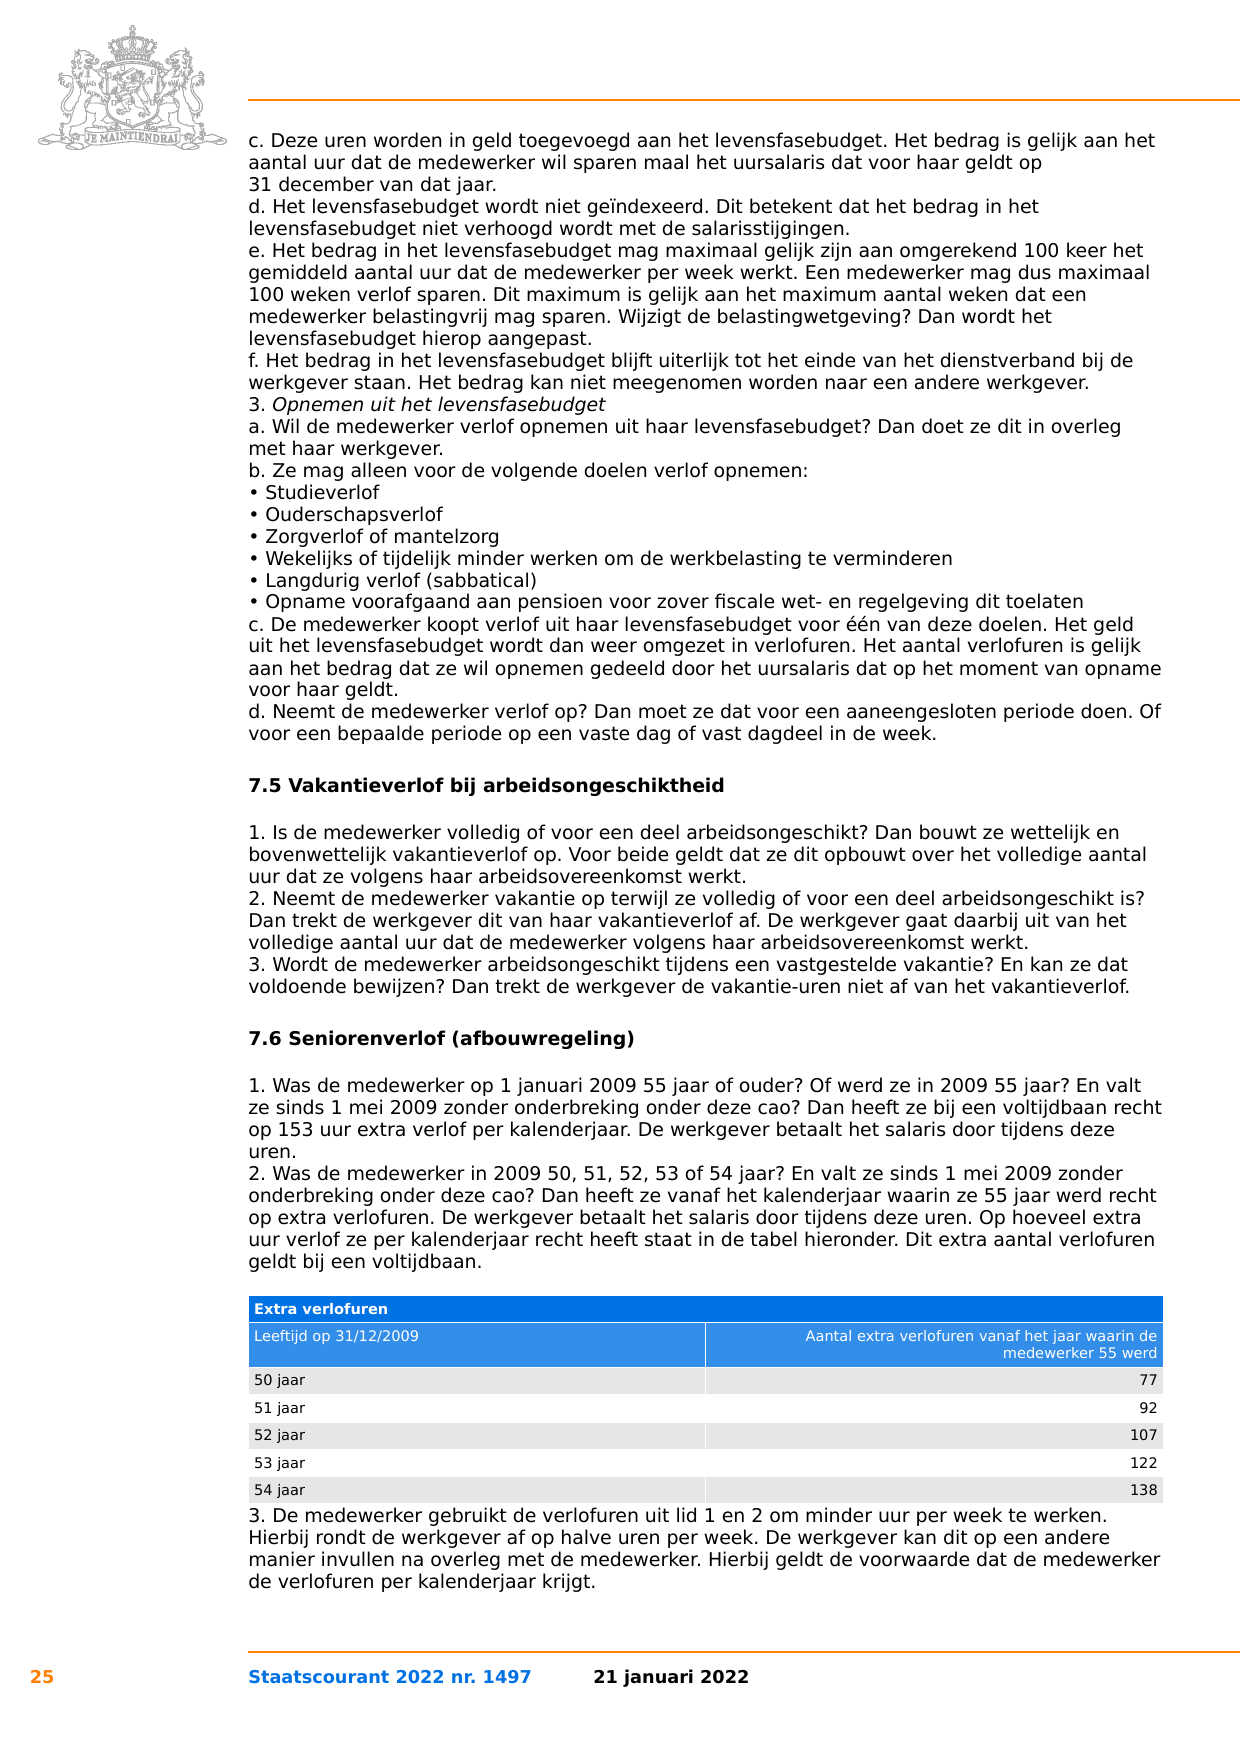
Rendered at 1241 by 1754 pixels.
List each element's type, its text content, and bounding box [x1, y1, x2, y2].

text • Zorgverlof of mantelzorg [248, 526, 1163, 547]
table_cell 107 [706, 1423, 1163, 1449]
table_cell 54 jaar [249, 1477, 705, 1503]
text • Opname voorafgaand aan pensioen voor zover fiscale wet- en regelgeving dit toelaten [248, 591, 1163, 613]
table_header Extra verlofuren [249, 1296, 1163, 1322]
text • Wekelijks of tijdelijk minder werken om de werkbelasting te verminderen [248, 547, 1163, 569]
subtitle 7.5 Vakantieverlof bij arbeidsongeschiktheid [248, 775, 1163, 797]
table_cell 53 jaar [249, 1450, 705, 1476]
table_cell 92 [706, 1395, 1163, 1421]
text a. Wil de medewerker verlof opnemen uit haar levensfasebudget? Dan doet ze dit in overleg met haar werkgever. [248, 416, 1163, 459]
text f. Het bedrag in het levensfasebudget blijft uiterlijk tot het einde van het dienstverband bij de werkgever staan. Het bedrag kan niet meegenomen worden naar een andere werkgever. [248, 350, 1163, 394]
table_cell 51 jaar [249, 1395, 705, 1421]
table_cell 77 [706, 1368, 1163, 1394]
table_cell 50 jaar [249, 1368, 705, 1394]
text 3. De medewerker gebruikt de verlofuren uit lid 1 en 2 om minder uur per week te werken. Hierbij rondt de werkgever af op halve uren per week. De werkgever kan dit op een andere manier invullen na overleg met de medewerker. Hierbij geldt de voorwaarde dat de medewerker de verlofuren per kalenderjaar krijgt. [248, 1505, 1163, 1592]
text d. Het levensfasebudget wordt niet geïndexeerd. Dit betekent dat het bedrag in het levensfasebudget niet verhoogd wordt met de salarisstijgingen. [248, 196, 1163, 240]
text c. De medewerker koopt verlof uit haar levensfasebudget voor één van deze doelen. Het geld uit het levensfasebudget wordt dan weer omgezet in verlofuren. Het aantal verlofuren is gelijk aan het bedrag dat ze wil opnemen gedeeld door het uursalaris dat op het moment van opname voor haar geldt. [248, 613, 1163, 701]
picture [38, 25, 227, 150]
text 2. Was de medewerker in 2009 50, 51, 52, 53 of 54 jaar? En valt ze sinds 1 mei 2009 zonder onderbreking onder deze cao? Dan heeft ze vanaf het kalenderjaar waarin ze 55 jaar werd recht op extra verlofuren. De werkgever betaalt het salaris door tijdens deze uren. Op hoeveel extra uur verlof ze per kalenderjaar recht heeft staat in de tabel hieronder. Dit extra aantal verlofuren geldt bij een voltijdbaan. [248, 1163, 1163, 1273]
table_cell Aantal extra verlofuren vanaf het jaar waarin de medewerker 55 werd [706, 1323, 1163, 1367]
text 2. Neemt de medewerker vakantie op terwijl ze volledig of voor een deel arbeidsongeschikt is? Dan trekt de werkgever dit van haar vakantieverlof af. De werkgever gaat daarbij uit van het volledige aantal uur dat de medewerker volgens haar arbeidsovereenkomst werkt. [248, 888, 1163, 954]
text c. Deze uren worden in geld toegevoegd aan het levensfasebudget. Het bedrag is gelijk aan het aantal uur dat de medewerker wil sparen maal het uursalaris dat voor haar geldt op 31 december van dat jaar. [248, 130, 1163, 196]
text b. Ze mag alleen voor de volgende doelen verlof opnemen: [248, 459, 1163, 482]
text • Langdurig verlof (sabbatical) [248, 569, 1163, 591]
table_cell 138 [706, 1477, 1163, 1503]
text d. Neemt de medewerker verlof op? Dan moet ze dat voor een aaneengesloten periode doen. Of voor een bepaalde periode op een vaste dag of vast dagdeel in de week. [248, 701, 1163, 745]
text 3. Wordt de medewerker arbeidsongeschikt tijdens een vastgestelde vakantie? En kan ze dat voldoende bewijzen? Dan trekt de werkgever de vakantie-uren niet af van het vakantieverlof. [248, 954, 1163, 998]
text 3. Opnemen uit het levensfasebudget [248, 394, 1163, 416]
text • Ouderschapsverlof [248, 503, 1163, 526]
text 1. Was de medewerker op 1 januari 2009 55 jaar of ouder? Of werd ze in 2009 55 jaar? En valt ze sinds 1 mei 2009 zonder onderbreking onder deze cao? Dan heeft ze bij een voltijdbaan recht op 153 uur extra verlof per kalenderjaar. De werkgever betaalt het salaris door tijdens deze uren. [248, 1075, 1163, 1163]
subtitle 7.6 Seniorenverlof (afbouwregeling) [248, 1028, 1163, 1050]
text e. Het bedrag in het levensfasebudget mag maximaal gelijk zijn aan omgerekend 100 keer het gemiddeld aantal uur dat de medewerker per week werkt. Een medewerker mag dus maximaal 100 weken verlof sparen. Dit maximum is gelijk aan het maximum aantal weken dat een medewerker belastingvrij mag sparen. Wijzigt de belastingwetgeving? Dan wordt het levensfasebudget hierop aangepast. [248, 240, 1163, 350]
table_cell 122 [706, 1450, 1163, 1476]
table_cell Leeftijd op 31/12/2009 [249, 1323, 705, 1367]
text 1. Is de medewerker volledig of voor een deel arbeidsongeschikt? Dan bouwt ze wettelijk en bovenwettelijk vakantieverlof op. Voor beide geldt dat ze dit opbouwt over het volledige aantal uur dat ze volgens haar arbeidsovereenkomst werkt. [248, 822, 1163, 888]
text • Studieverlof [248, 482, 1163, 503]
table_cell 52 jaar [249, 1423, 705, 1449]
